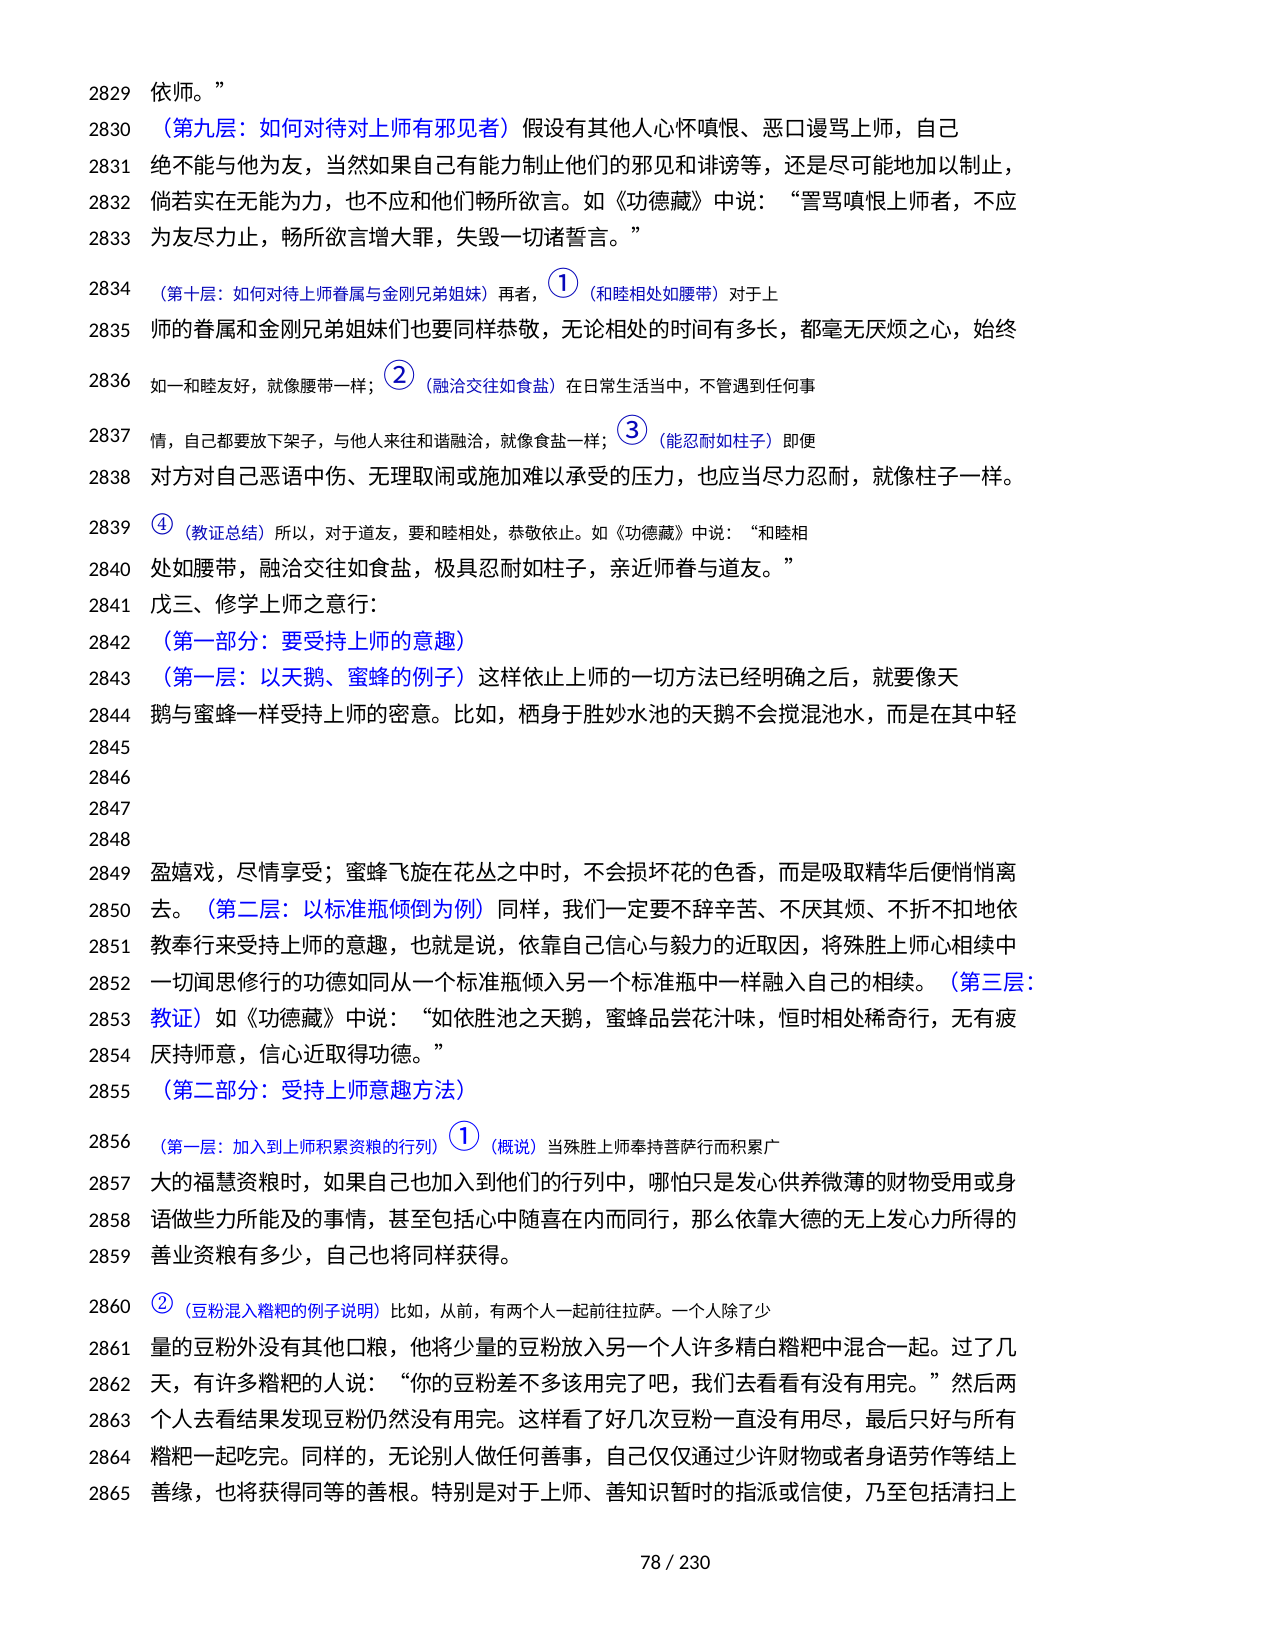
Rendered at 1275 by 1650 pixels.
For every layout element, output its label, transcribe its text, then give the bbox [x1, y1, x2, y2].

text 戊三、修学上师之意行： [150, 587, 1200, 619]
text 糌粑一起吃完。同样的，无论别人做任何善事，自己仅仅通过少许财物或者身语劳作等结上 [150, 1439, 1200, 1471]
text 情，自己都要放下架子，与他人来往和谐融洽，就像食盐一样；③（能忍耐如柱子）即便 [150, 404, 1200, 452]
text 处如腰带，融洽交往如食盐，极具忍耐如柱子，亲近师眷与道友。” [150, 551, 1200, 583]
text 鹅与蜜蜂一样受持上师的密意。比如，栖身于胜妙水池的天鹅不会搅混池水，而是在其中轻 [150, 697, 1200, 728]
text 师的眷属和金刚兄弟姐妹们也要同样恭敬，无论相处的时间有多长，都毫无厌烦之心，始终 [150, 312, 1200, 344]
text 天，有许多糌粑的人说：“你的豆粉差不多该用完了吧，我们去看看有没有用完。”然后两 [150, 1366, 1200, 1398]
text 盈嬉戏，尽情享受；蜜蜂飞旋在花丛之中时，不会损坏花的色香，而是吸取精华后便悄悄离 [150, 855, 1200, 887]
text 教证）如《功德藏》中说：“如依胜池之天鹅，蜜蜂品尝花汁味，恒时相处稀奇行，无有疲 [150, 1001, 1200, 1032]
text （第九层：如何对待对上师有邪见者）假设有其他人心怀嗔恨、恶口谩骂上师，自己 [150, 111, 1200, 143]
text 教奉行来受持上师的意趣，也就是说，依靠自己信心与毅力的近取因，将殊胜上师心相续中 [150, 928, 1200, 960]
text 语做些力所能及的事情，甚至包括心中随喜在内而同行，那么依靠大德的无上发心力所得的 [150, 1202, 1200, 1233]
text （第一层：以天鹅、蜜蜂的例子）这样依止上师的一切方法已经明确之后，就要像天 [150, 660, 1200, 692]
text 对方对自己恶语中伤、无理取闹或施加难以承受的压力，也应当尽力忍耐，就像柱子一样。 [150, 459, 1200, 491]
text 依师。” [150, 75, 1200, 107]
text 一切闻思修行的功德如同从一个标准瓶倾入另一个标准瓶中一样融入自己的相续。（第三层： [150, 964, 1200, 996]
text 大的福慧资粮时，如果自己也加入到他们的行列中，哪怕只是发心供养微薄的财物受用或身 [150, 1165, 1200, 1197]
text 绝不能与他为友，当然如果自己有能力制止他们的邪见和诽谤等，还是尽可能地加以制止， [150, 148, 1200, 179]
text 善业资粮有多少，自己也将同样获得。 [150, 1238, 1200, 1270]
text ②（豆粉混入糌粑的例子说明）比如，从前，有两个人一起前往拉萨。一个人除了少 [150, 1274, 1200, 1323]
text 为友尽力止，畅所欲言增大罪，失毁一切诸誓言。” [150, 220, 1200, 252]
text 厌持师意，信心近取得功德。” [150, 1037, 1200, 1069]
text 量的豆粉外没有其他口粮，他将少量的豆粉放入另一个人许多精白糌粑中混合一起。过了几 [150, 1330, 1200, 1361]
text 善缘，也将获得同等的善根。特别是对于上师、善知识暂时的指派或信使，乃至包括清扫上 [150, 1475, 1200, 1507]
text ④（教证总结）所以，对于道友，要和睦相处，恭敬依止。如《功德藏》中说：“和睦相 [150, 496, 1200, 544]
text 倘若实在无能为力，也不应和他们畅所欲言。如《功德藏》中说：“詈骂嗔恨上师者，不应 [150, 184, 1200, 216]
text 个人去看结果发现豆粉仍然没有用完。这样看了好几次豆粉一直没有用尽，最后只好与所有 [150, 1402, 1200, 1434]
text （第十层：如何对待上师眷属与金刚兄弟姐妹）再者，①（和睦相处如腰带）对于上 [150, 257, 1200, 305]
text 去。（第二层：以标准瓶倾倒为例）同样，我们一定要不辞辛苦、不厌其烦、不折不扣地依 [150, 892, 1200, 923]
text 如一和睦友好，就像腰带一样；②（融洽交往如食盐）在日常生活当中，不管遇到任何事 [150, 348, 1200, 397]
text （第二部分：受持上师意趣方法） [150, 1073, 1200, 1105]
text （第一层：加入到上师积累资粮的行列）①（概说）当殊胜上师奉持菩萨行而积累广 [150, 1110, 1200, 1158]
text （第一部分：要受持上师的意趣） [150, 624, 1200, 656]
